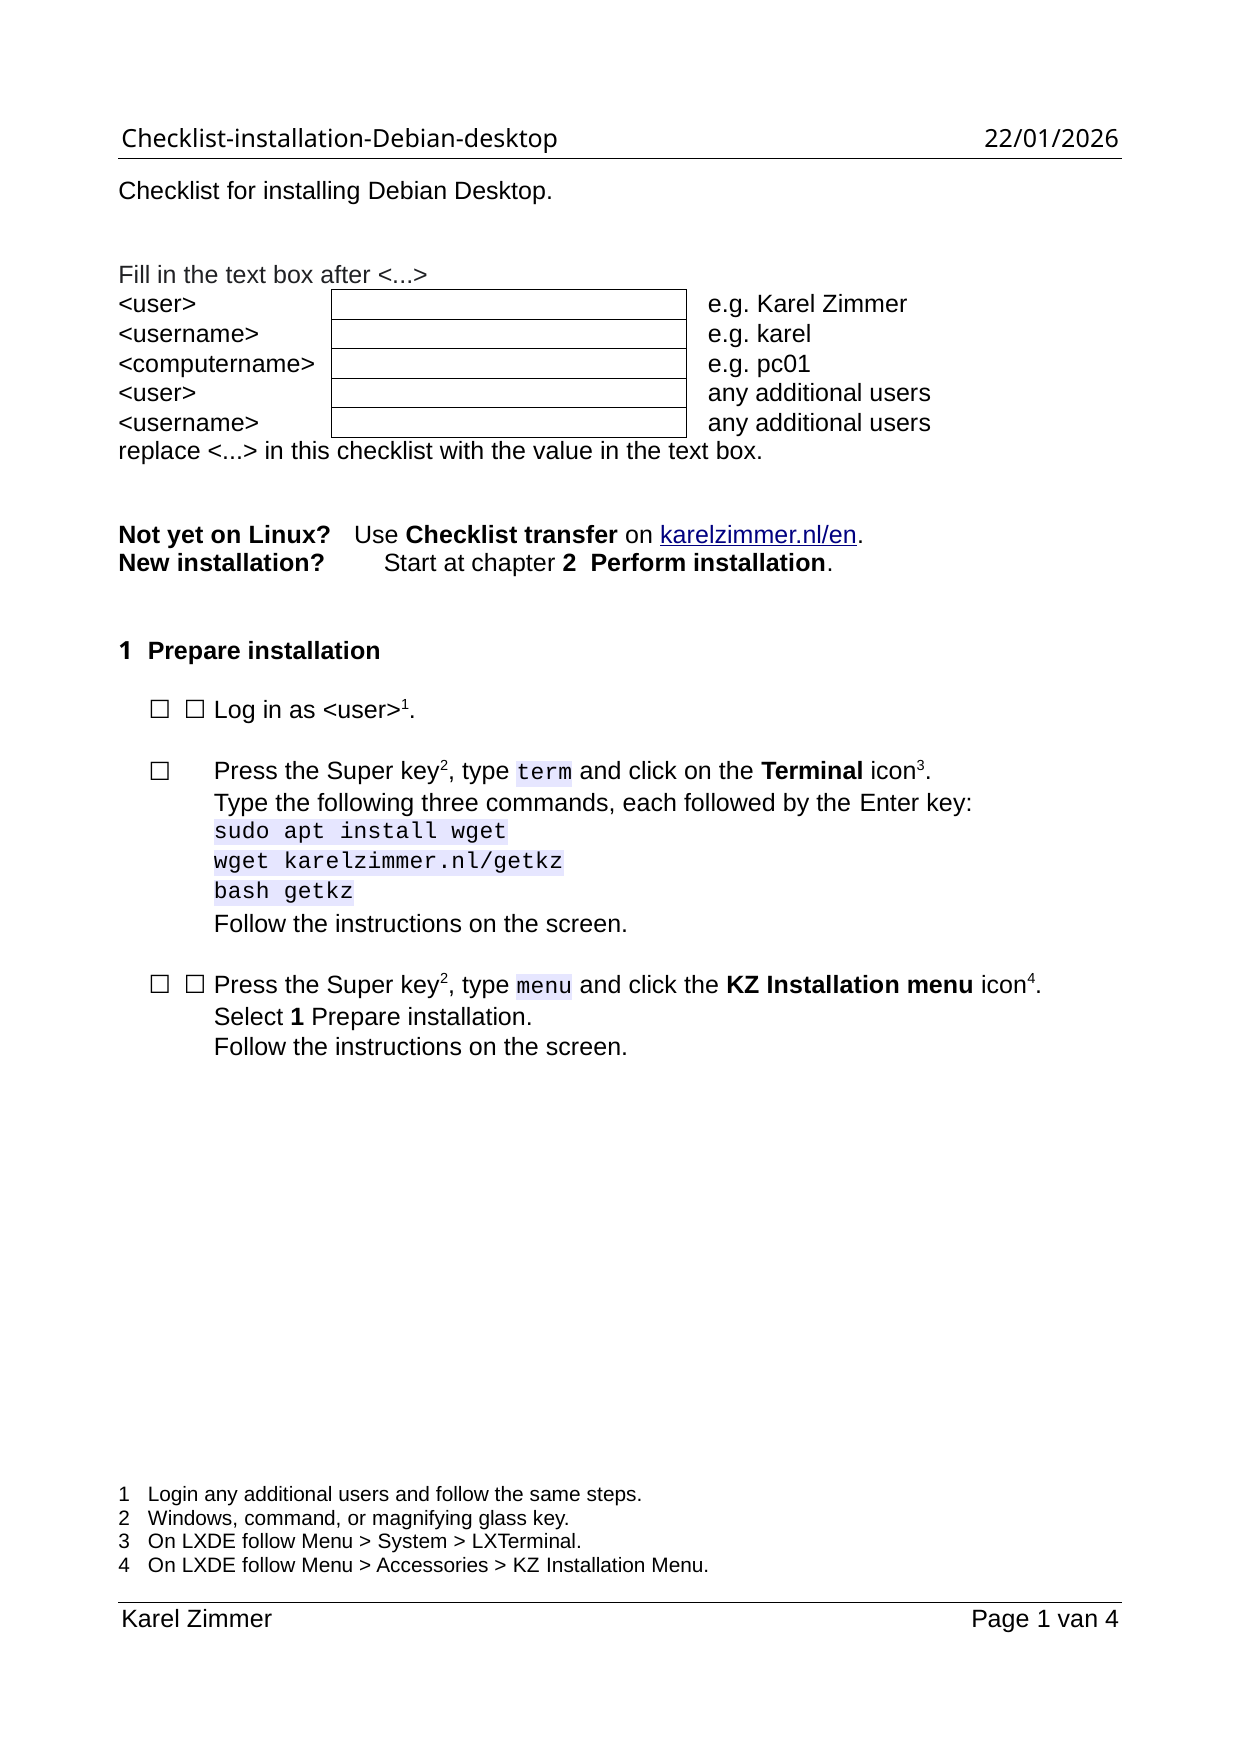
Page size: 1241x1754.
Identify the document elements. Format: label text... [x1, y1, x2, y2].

table_cell [177, 818, 213, 848]
table_cell [118, 848, 142, 879]
table_cell sudo apt install wget [213, 818, 1122, 848]
table_cell [142, 818, 177, 848]
text <computername> [118, 348, 331, 378]
text <username> [118, 407, 331, 437]
table_cell [177, 1032, 213, 1062]
text replace <...> in this checklist with the value in the text box. [118, 437, 1122, 465]
table_cell [118, 879, 142, 909]
table_header ☐ [142, 695, 177, 726]
table_cell Follow the instructions on the screen. [213, 909, 1122, 939]
text any additional users [687, 407, 1122, 437]
table_cell [118, 818, 142, 848]
table_cell [118, 1001, 142, 1032]
text e.g. pc01 [687, 348, 1122, 378]
text <user> [118, 289, 331, 319]
text <user> [118, 378, 331, 407]
table_cell Select 1 Prepare installation. [213, 1001, 1122, 1032]
table_cell [142, 848, 177, 879]
table_cell ☐ [142, 970, 177, 1001]
table_cell [177, 939, 213, 969]
table_cell [142, 909, 177, 939]
table_cell [213, 939, 1122, 969]
text Fill in the text box after <...> [118, 261, 1122, 289]
table_cell [177, 756, 213, 788]
table_cell [142, 726, 177, 756]
table_cell Type the following three commands, each followed by the Enter key: [213, 788, 1122, 818]
table_cell [118, 788, 142, 818]
table_cell [118, 909, 142, 939]
table_cell Press the Super key2, type menu and click the KZ Installation menu icon. [213, 970, 1122, 1001]
table_cell ☐ [142, 756, 177, 788]
table_cell [213, 726, 1122, 756]
table_cell [177, 1001, 213, 1032]
table_header Log in as <user>. [213, 695, 1122, 726]
table_cell Press the Super key, type term and click on the Terminal icon. [213, 756, 1122, 788]
table_cell [177, 788, 213, 818]
table_cell [118, 939, 142, 969]
list Prepare installation [118, 633, 1122, 667]
table_header [118, 695, 142, 726]
text Checklist for installing Debian Desktop. [118, 177, 1122, 205]
table_cell [142, 1032, 177, 1062]
table_cell bash getkz [213, 879, 1122, 909]
table_cell [177, 909, 213, 939]
text <username> [118, 319, 331, 348]
text New installation? Start at chapter 2 Perform installation. [118, 549, 1122, 577]
table_cell wget karelzimmer.nl/getkz [213, 848, 1122, 879]
table_cell [118, 1032, 142, 1062]
table_header ☐ [177, 695, 213, 726]
table_cell [142, 879, 177, 909]
text e.g. Karel Zimmer [687, 289, 1122, 319]
table_cell [142, 1001, 177, 1032]
table_cell [142, 939, 177, 969]
table_cell ☐ [177, 970, 213, 1001]
table_cell [177, 848, 213, 879]
table_cell Follow the instructions on the screen. [213, 1032, 1122, 1062]
table_cell [118, 970, 142, 1001]
table_cell [118, 726, 142, 756]
table_cell [142, 788, 177, 818]
table_cell [118, 756, 142, 788]
table_cell [177, 726, 213, 756]
text Not yet on Linux? Use Checklist transfer on karelzimmer.nl/en. [118, 521, 1122, 549]
text e.g. karel [687, 319, 1122, 348]
text any additional users [687, 378, 1122, 407]
table_cell [177, 879, 213, 909]
